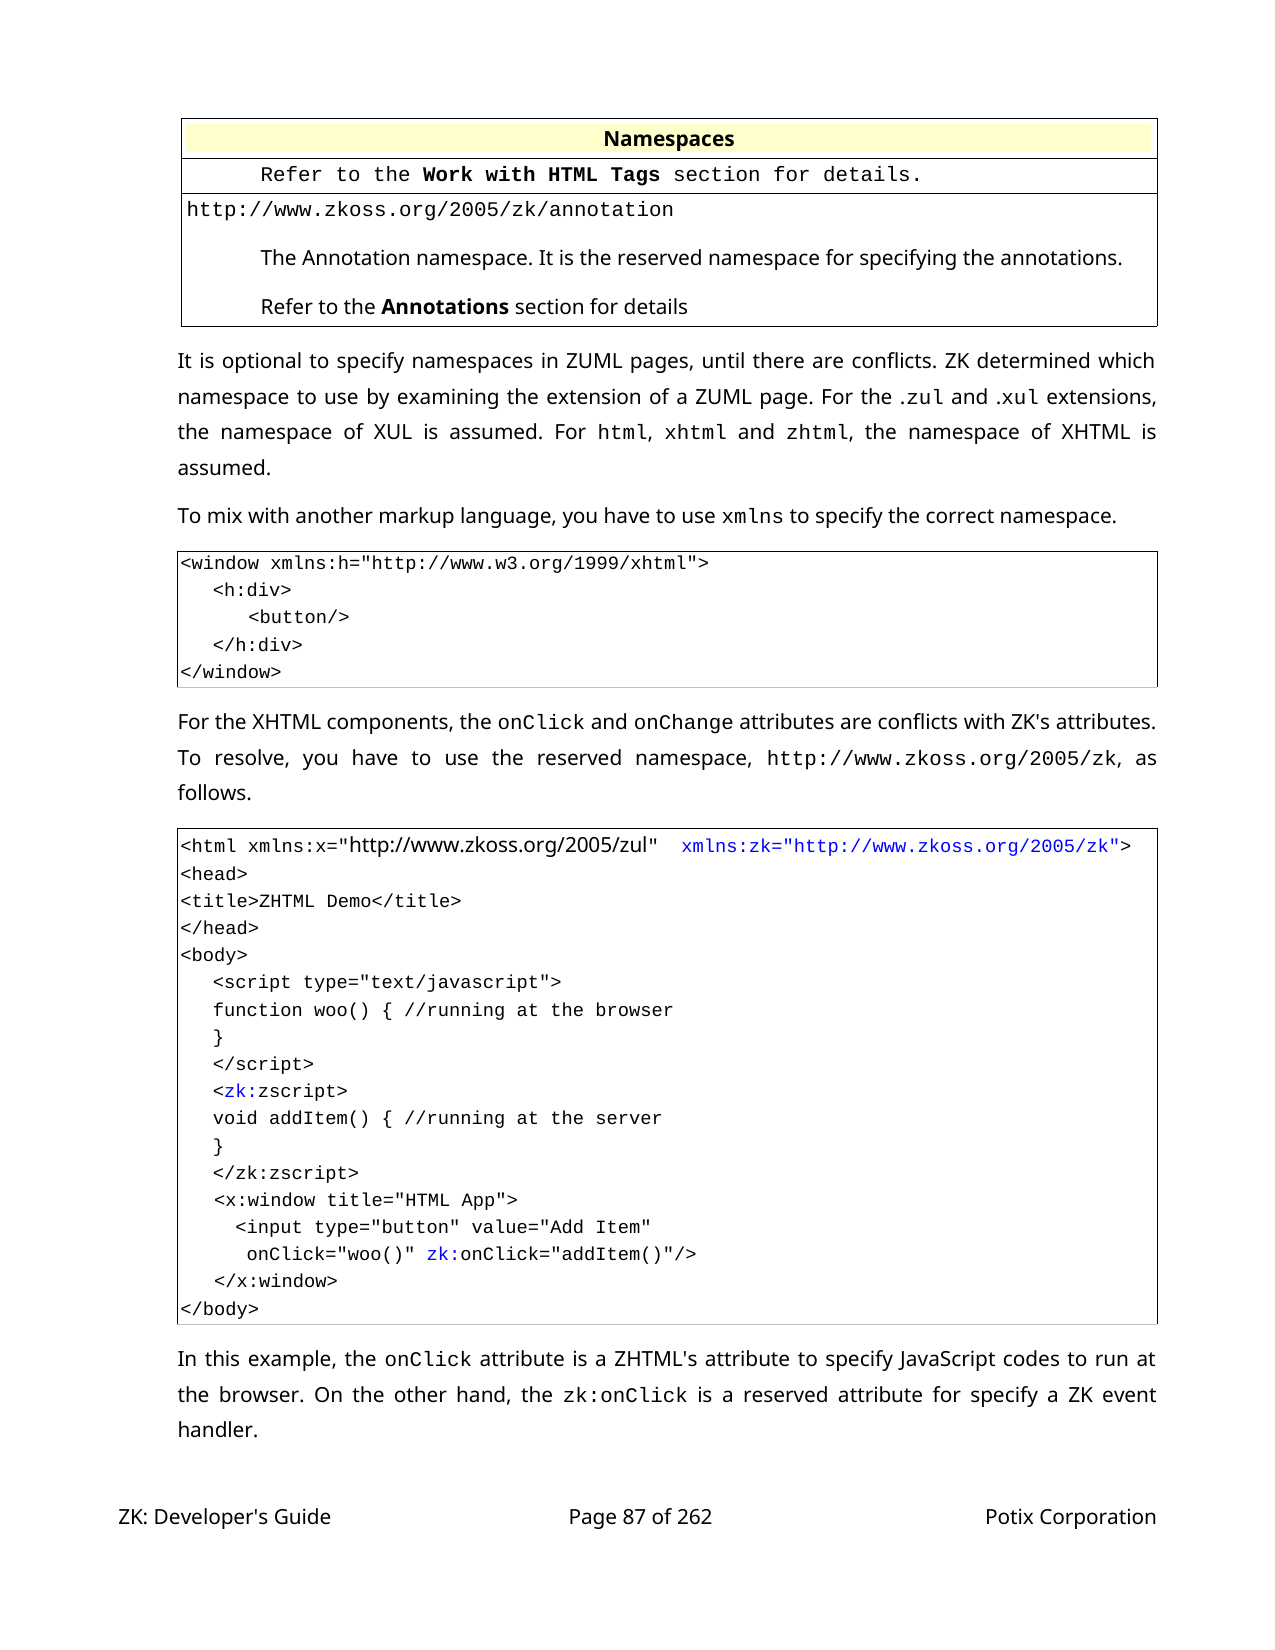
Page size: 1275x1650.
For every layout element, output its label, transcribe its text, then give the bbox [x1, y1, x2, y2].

text <head> [178, 862, 1157, 886]
text </window> [178, 659, 1157, 687]
text void addItem() { //running at the server [178, 1106, 1157, 1131]
text It is optional to specify namespaces in ZUML pages, until there are conflicts. ZK determined which namespace to use by examining the extension of a ZUML page. For the .zul and .xul extensions, the namespace of XUL is assumed. For html, xhtml and zhtml, the namespace of XHTML is assumed. [177, 347, 1157, 481]
text onClick="woo()" zk:onClick="addItem()"/> [178, 1242, 1157, 1266]
text function woo() { //running at the browser [178, 997, 1157, 1022]
text </script> [178, 1052, 1157, 1076]
text In this example, the onClick attribute is a ZHTML's attribute to specify JavaScript codes to run at the browser. On the other hand, the zk:onClick is a reserved attribute for specify a ZK event handler. [177, 1344, 1157, 1444]
text </body> [178, 1297, 1157, 1324]
text <zk:zscript> [178, 1079, 1157, 1103]
text <button/> [178, 605, 1157, 629]
text <title>ZHTML Demo</title> [178, 889, 1157, 913]
text </head> [178, 916, 1157, 940]
table_cell Refer to the Work with HTML Tags section for details. [182, 159, 1157, 193]
text <script type="text/javascript"> [178, 970, 1157, 994]
text </zk:zscript> [178, 1161, 1157, 1185]
table_header Namespaces [182, 119, 1157, 158]
table_cell http://www.zkoss.org/2005/zk/annotation The Annotation namespace. It is the reserved namespace for specifying the annotations. Refer to the Annotations section for details [182, 194, 1157, 326]
text <html xmlns:x="http://www.zkoss.org/2005/zul" xmlns:zk="http://www.zkoss.org/2005/zk"> [178, 829, 1157, 859]
text To mix with another markup language, you have to use xmlns to specify the correct namespace. [177, 502, 1157, 530]
text } [178, 1025, 1157, 1049]
text <x:window title="HTML App"> [178, 1188, 1157, 1212]
text } [178, 1133, 1157, 1158]
text </h:div> [178, 632, 1157, 657]
text For the XHTML components, the onClick and onChange attributes are conflicts with ZK's attributes. To resolve, you have to use the reserved namespace, http://www.zkoss.org/2005/zk, as follows. [177, 707, 1157, 807]
text <window xmlns:h="http://www.w3.org/1999/xhtml"> [178, 552, 1157, 575]
text <body> [178, 943, 1157, 967]
text <input type="button" value="Add Item" [178, 1215, 1157, 1239]
text </x:window> [178, 1269, 1157, 1294]
text <h:div> [178, 578, 1157, 602]
